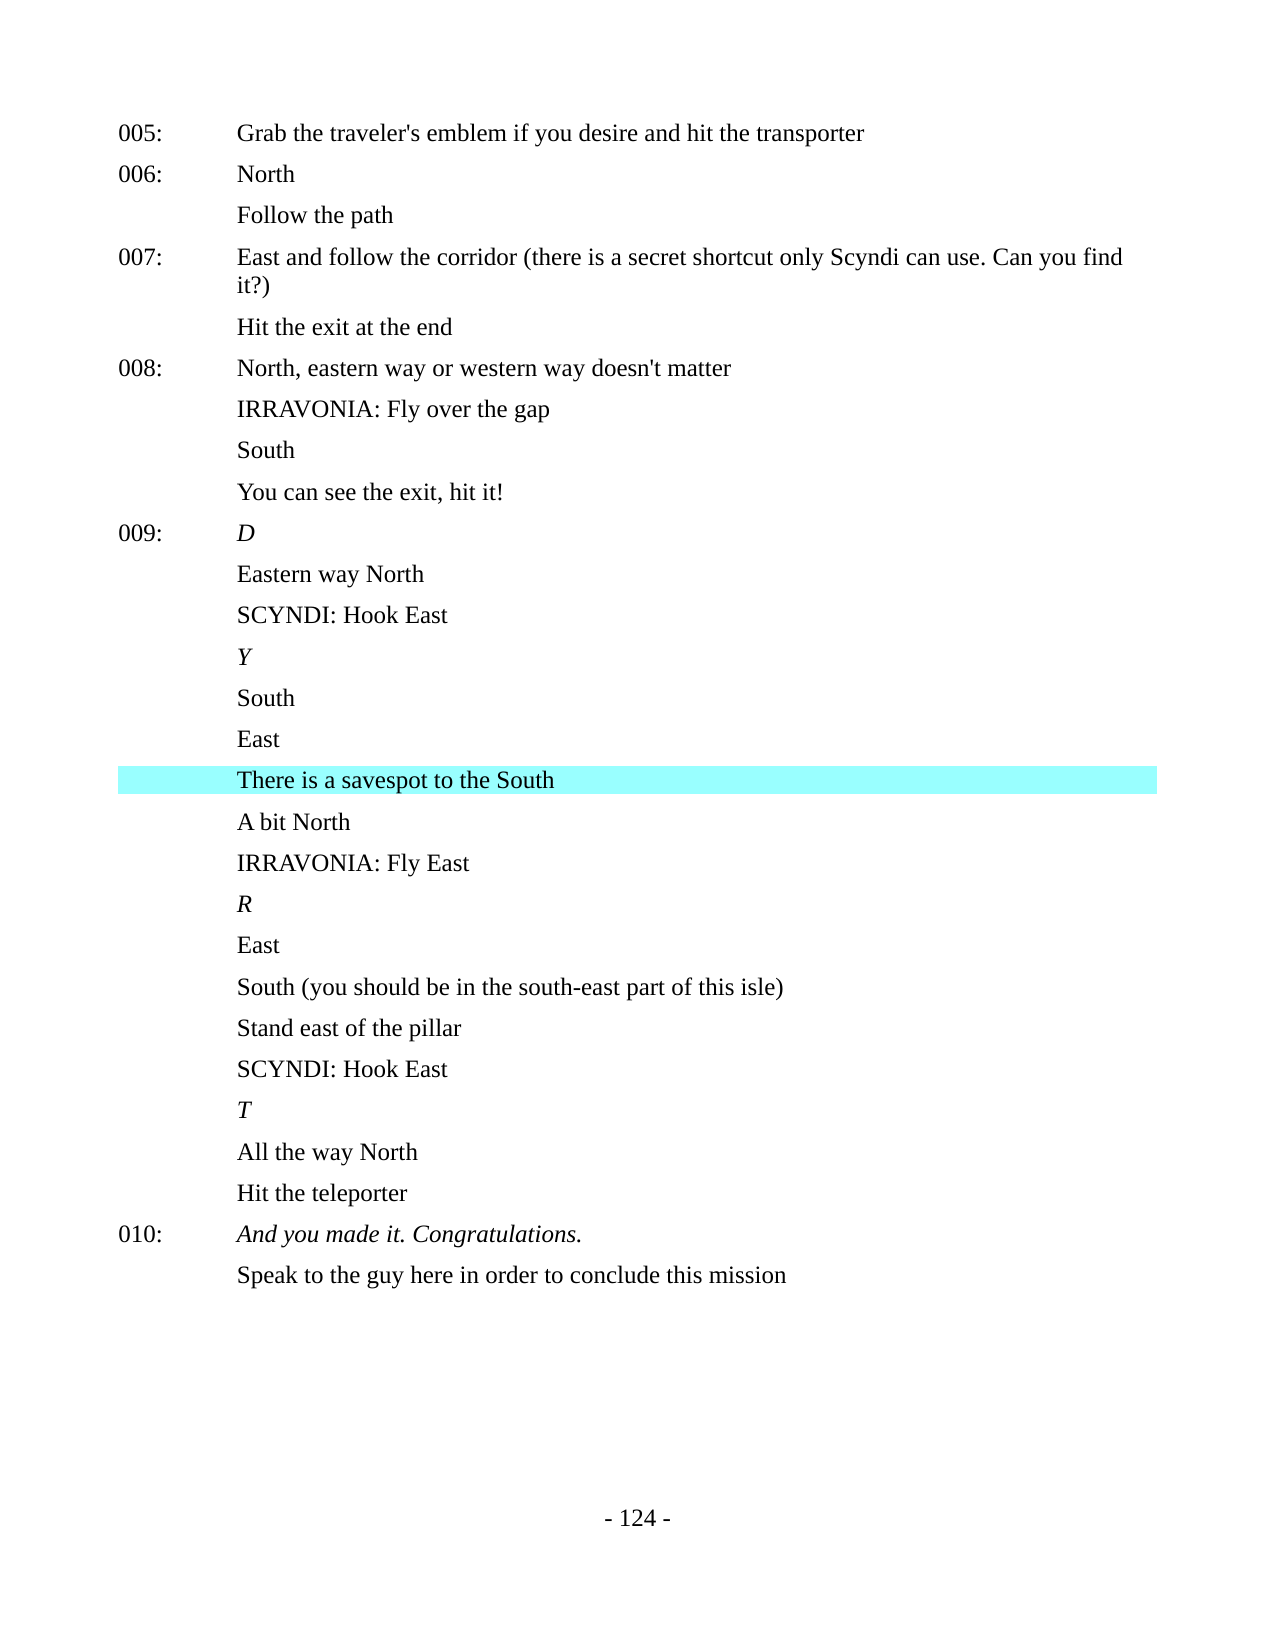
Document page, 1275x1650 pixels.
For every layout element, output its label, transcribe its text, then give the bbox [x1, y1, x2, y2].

text IRRAVONIA: Fly East [118, 848, 1157, 877]
text SCYNDI: Hook East [118, 601, 1157, 629]
text There is a savespot to the South [118, 766, 1157, 794]
text Hit the teleporter [118, 1178, 1157, 1207]
text 006: North [118, 159, 1157, 188]
text 009: D [118, 518, 1157, 547]
text Y [118, 642, 1157, 671]
text Hit the exit at the end [118, 312, 1157, 341]
text All the way North [118, 1137, 1157, 1166]
text East [118, 931, 1157, 959]
text Speak to the guy here in order to conclude this mission [118, 1261, 1157, 1289]
text 005: Grab the traveler's emblem if you desire and hit the transporter [118, 118, 1157, 147]
text You can see the exit, hit it! [118, 477, 1157, 506]
text South [118, 683, 1157, 712]
text 007: East and follow the corridor (there is a secret shortcut only Scyndi can use. Can you find it?) [118, 242, 1157, 299]
text Eastern way North [118, 559, 1157, 588]
text SCYNDI: Hook East [118, 1054, 1157, 1083]
text Stand east of the pillar [118, 1013, 1157, 1042]
text T [118, 1096, 1157, 1124]
text 008: North, eastern way or western way doesn't matter [118, 353, 1157, 382]
text IRRAVONIA: Fly over the gap [118, 394, 1157, 423]
text East [118, 724, 1157, 753]
text 010: And you made it. Congratulations. [118, 1219, 1157, 1248]
text Follow the path [118, 201, 1157, 229]
text South [118, 436, 1157, 464]
text South (you should be in the south-east part of this isle) [118, 972, 1157, 1001]
text R [118, 889, 1157, 918]
text A bit North [118, 807, 1157, 836]
